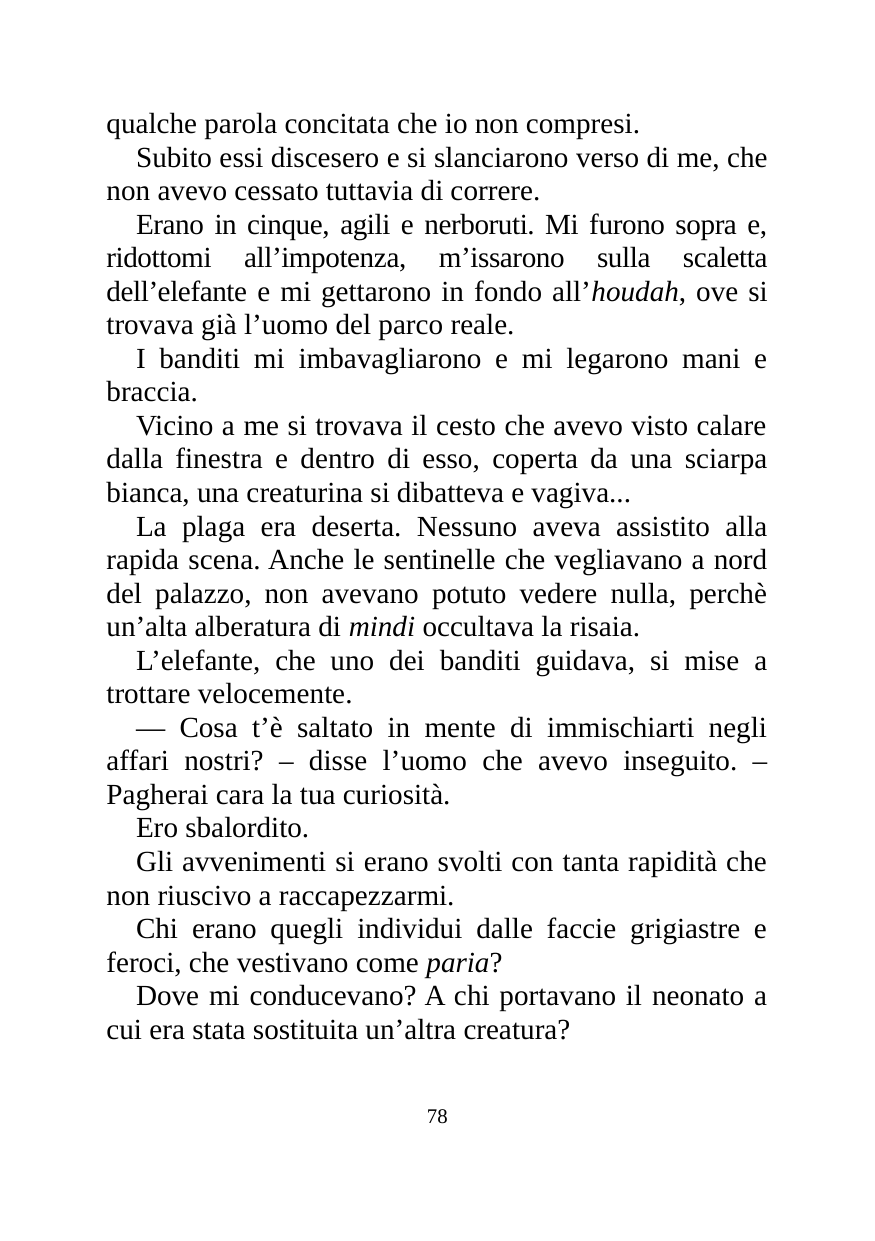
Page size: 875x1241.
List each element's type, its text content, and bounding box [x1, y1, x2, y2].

text La plaga era deserta. Nessuno aveva assistito alla rapida scena. Anche le sentinelle che vegliavano a nord del palazzo, non avevano potuto vedere nulla, perchè un’alta alberatura di mindi occultava la risaia. [106, 509, 768, 643]
text I banditi mi imbavagliarono e mi legarono mani e braccia. [106, 341, 768, 408]
text Subito essi discesero e si slanciarono verso di me, che non avevo cessato tuttavia di correre. [106, 140, 768, 207]
text Chi erano quegli individui dalle faccie grigiastre e feroci, che vestivano come paria? [106, 911, 768, 978]
text Vicino a me si trovava il cesto che avevo visto calare dalla finestra e dentro di esso, coperta da una sciarpa bianca, una creaturina si dibatteva e vagiva... [106, 408, 768, 509]
text — Cosa t’è saltato in mente di immischiarti negli affari nostri? – disse l’uomo che avevo inseguito. – Pagherai cara la tua curiosità. [106, 710, 768, 811]
text Erano in cinque, agili e nerboruti. Mi furono sopra e, ridottomi all’impotenza, m’issarono sulla scaletta dell’elefante e mi gettarono in fondo all’houdah, ove si trovava già l’uomo del parco reale. [106, 207, 768, 341]
text Dove mi conducevano? A chi portavano il neonato a cui era stata sostituita un’altra creatura? [106, 978, 768, 1045]
text qualche parola concitata che io non compresi. [106, 106, 768, 140]
text L’elefante, che uno dei banditi guidava, si mise a trottare velocemente. [106, 643, 768, 710]
text Gli avvenimenti si erano svolti con tanta rapidità che non riuscivo a raccapezzarmi. [106, 844, 768, 911]
text Ero sbalordito. [106, 811, 768, 844]
